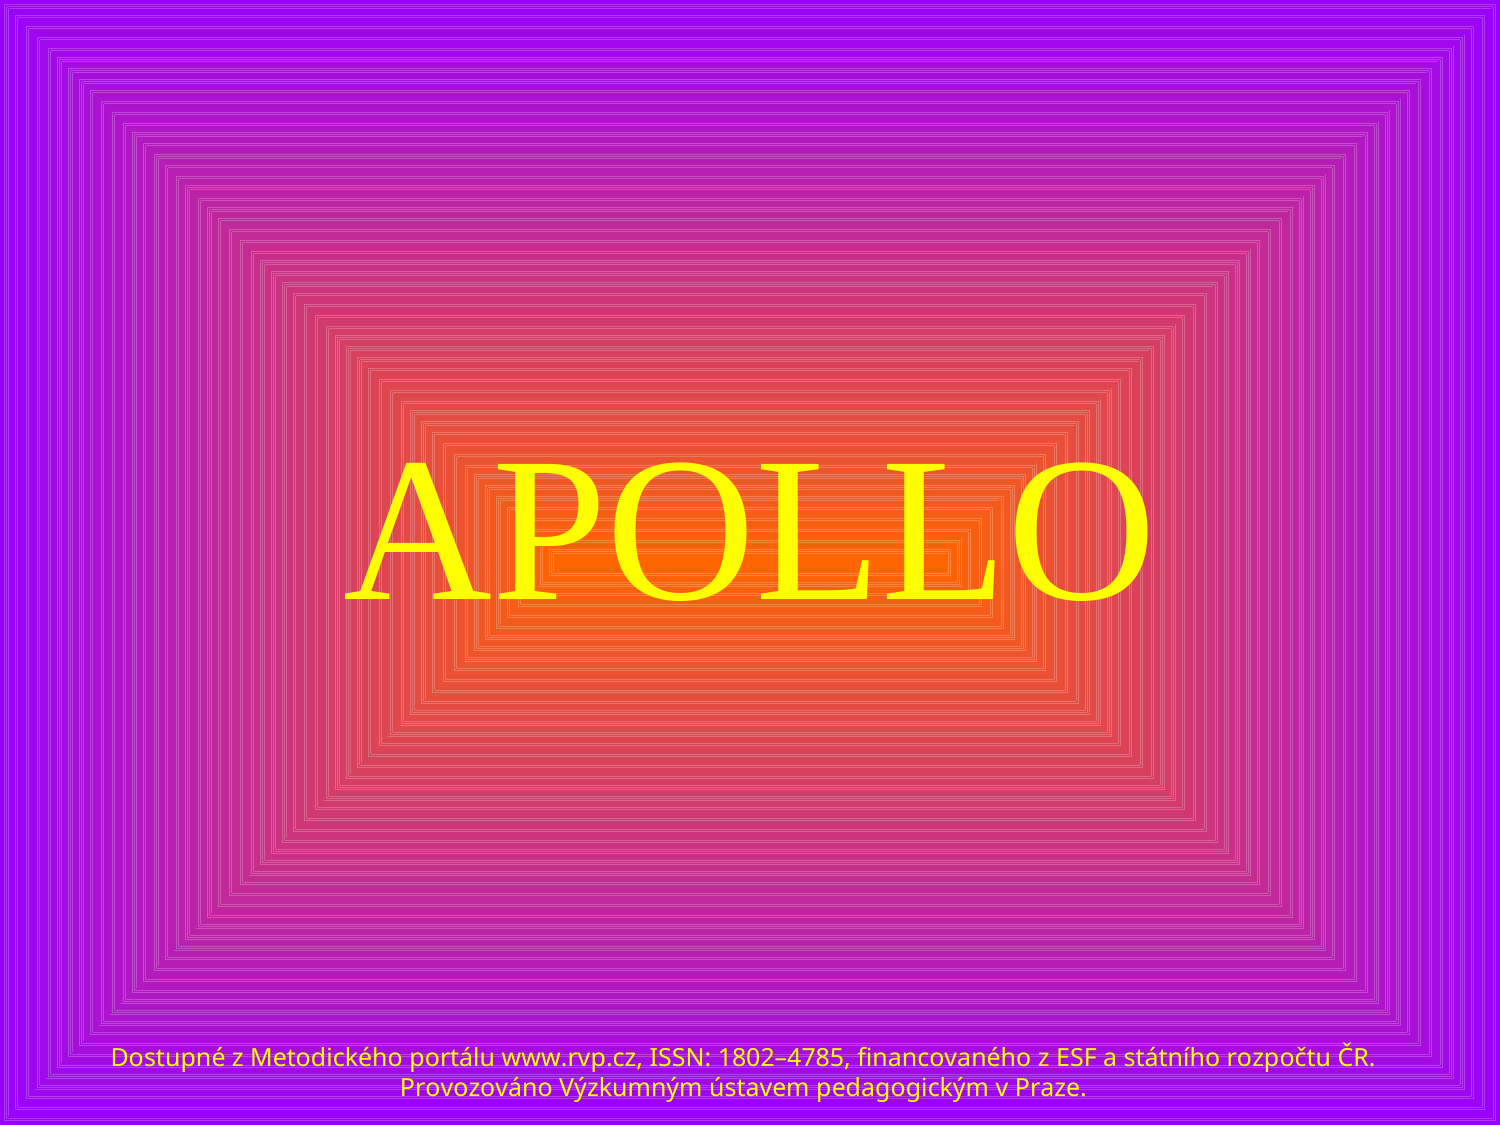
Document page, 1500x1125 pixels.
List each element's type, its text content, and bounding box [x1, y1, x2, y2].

text_box APOLLO [0, 385, 1500, 649]
text_box Dostupné z Metodického portálu www.rvp.cz, ISSN: 1802–4785, financovaného z ESF a státního rozpočtu ČR. Provozováno Výzkumným ústavem pedagogickým v Praze. [35, 1041, 1454, 1102]
